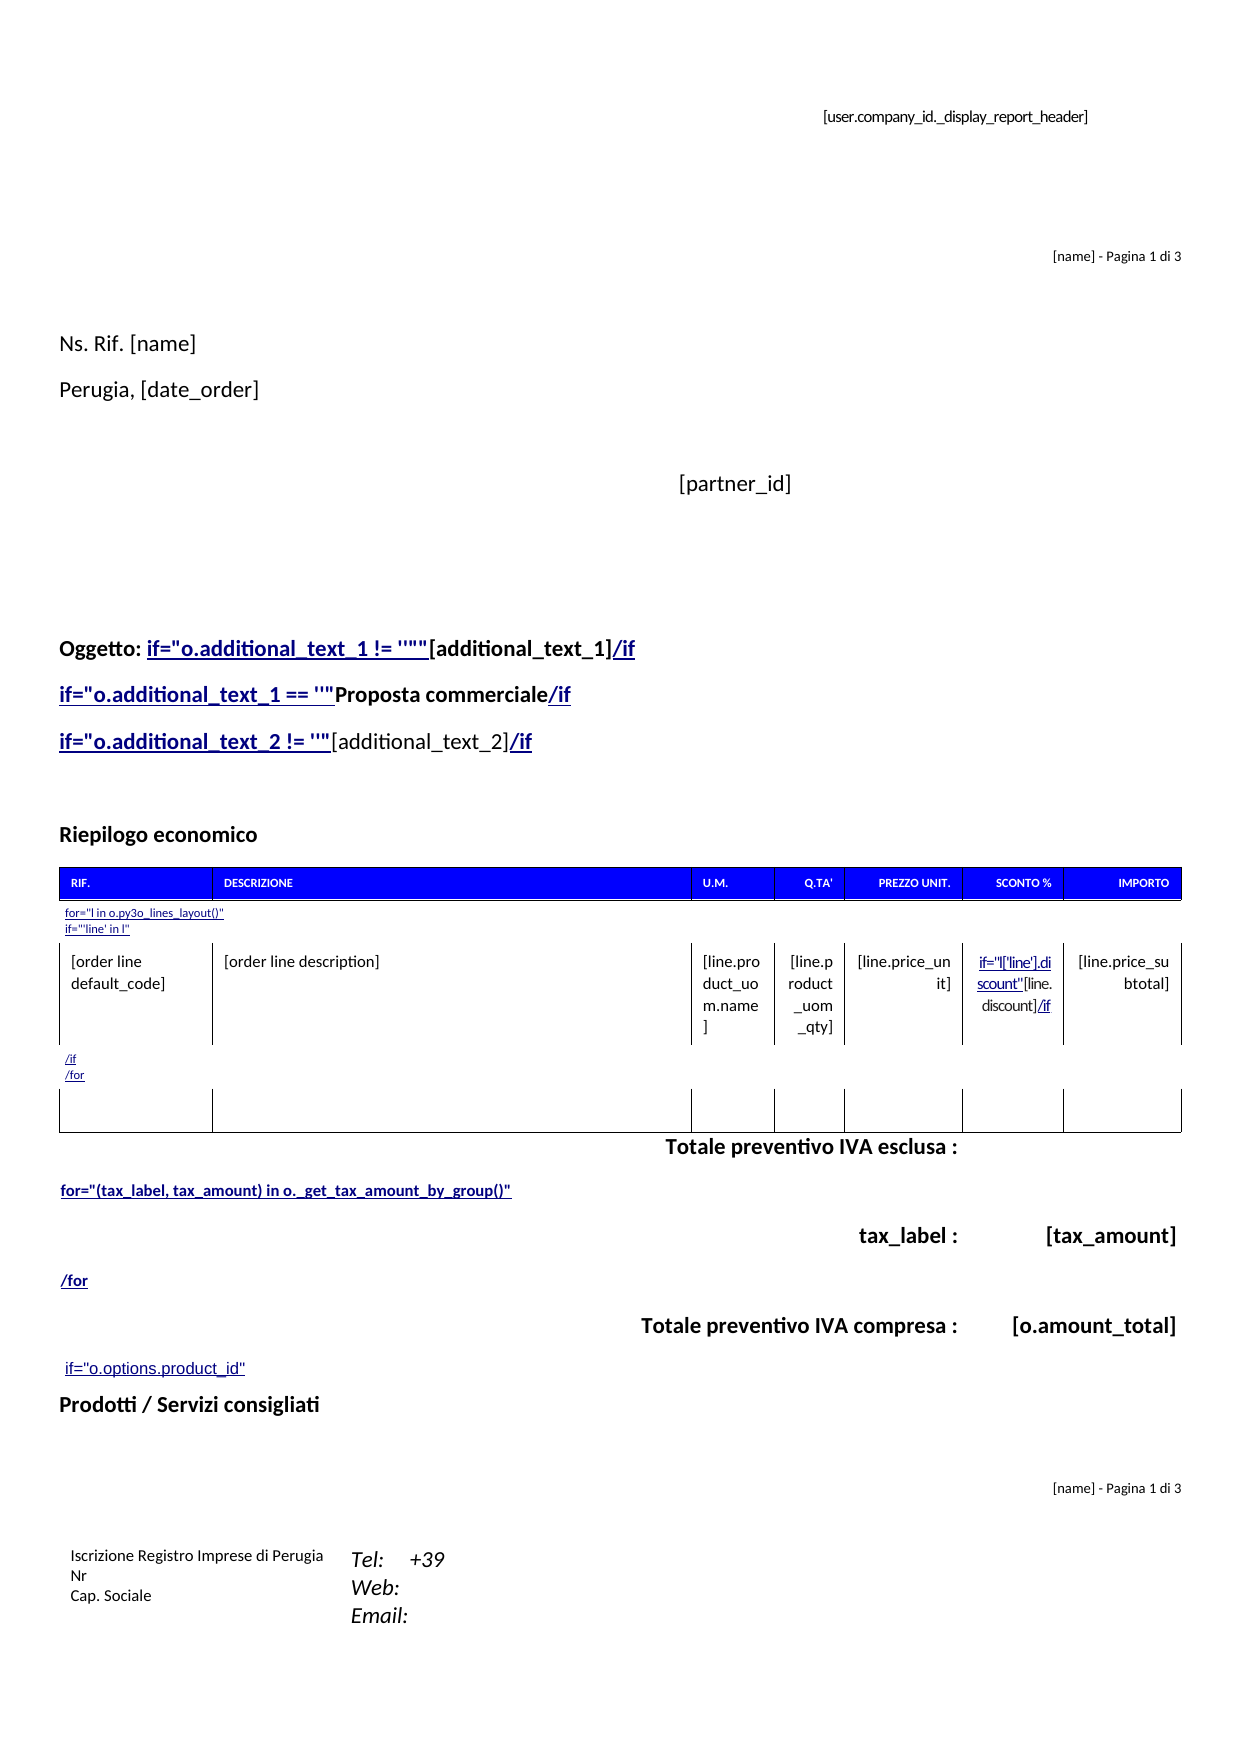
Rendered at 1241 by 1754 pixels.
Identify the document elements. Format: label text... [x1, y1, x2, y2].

table_cell for="(tax_label, tax_amount) in o._get_tax_amount_by_group()" [60, 1177, 958, 1221]
text Riepilogo economico [59, 820, 1181, 848]
text Prodotti / Servizi consigliati [59, 1390, 1180, 1418]
table_cell Totale preventivo IVA compresa : [60, 1311, 958, 1356]
table_header Q.TA' [775, 868, 844, 899]
table_cell [213, 1089, 691, 1132]
table_cell [958, 1266, 1176, 1311]
table_header [partner_id] [679, 469, 1181, 558]
table_cell [o.amount_total] [958, 1311, 1176, 1356]
table_cell for="l in o.py3o_lines_layout()" if="'line' in l" [59, 901, 1181, 943]
text if="o.additional_text_2 != ''"[additional_text_2]/if [59, 727, 1181, 755]
text Oggetto: if="o.additional_text_1 != ''""[additional_text_1]/if [59, 634, 1181, 662]
table_header RIF. [60, 868, 212, 899]
table_header DESCRIZIONE [213, 868, 691, 899]
table_cell [958, 1177, 1176, 1221]
table_cell [692, 1089, 774, 1132]
text Ns. Rif. [name] [59, 329, 1181, 357]
table_cell [1064, 1089, 1181, 1132]
table_cell [60, 1089, 212, 1132]
table_header [59, 469, 679, 558]
table_header SCONTO % [963, 868, 1063, 899]
table_cell if="l['line'].discount"[line.discount]/if [963, 943, 1063, 1045]
table_cell [963, 1089, 1063, 1132]
text if="o.options.product_id" [65, 1358, 1175, 1378]
table_cell [line.price_unit] [845, 943, 962, 1045]
table_cell [tax_amount] [958, 1221, 1176, 1266]
table_header Totale preventivo IVA esclusa : [60, 1133, 958, 1177]
table_cell /for [60, 1266, 958, 1311]
table_cell tax_label : [60, 1221, 958, 1266]
text Perugia, [date_order] [59, 376, 1181, 404]
table_header U.M. [692, 868, 774, 899]
table_cell [line.product_uom.name] [692, 943, 774, 1045]
table_cell [line.price_subtotal] [1064, 943, 1181, 1045]
text if="o.additional_text_1 == ''"Proposta commerciale/if [59, 681, 1181, 709]
table_cell [order line description] [213, 943, 691, 1045]
table_cell [775, 1089, 844, 1132]
table_cell [line.product_uom_qty] [775, 943, 844, 1045]
table_cell /if /for [59, 1045, 1181, 1088]
table_cell [order line default_code] [60, 943, 212, 1045]
table_cell [845, 1089, 962, 1132]
table_header [958, 1133, 1176, 1177]
table_header IMPORTO [1064, 868, 1181, 899]
table_header PREZZO UNIT. [845, 868, 962, 899]
